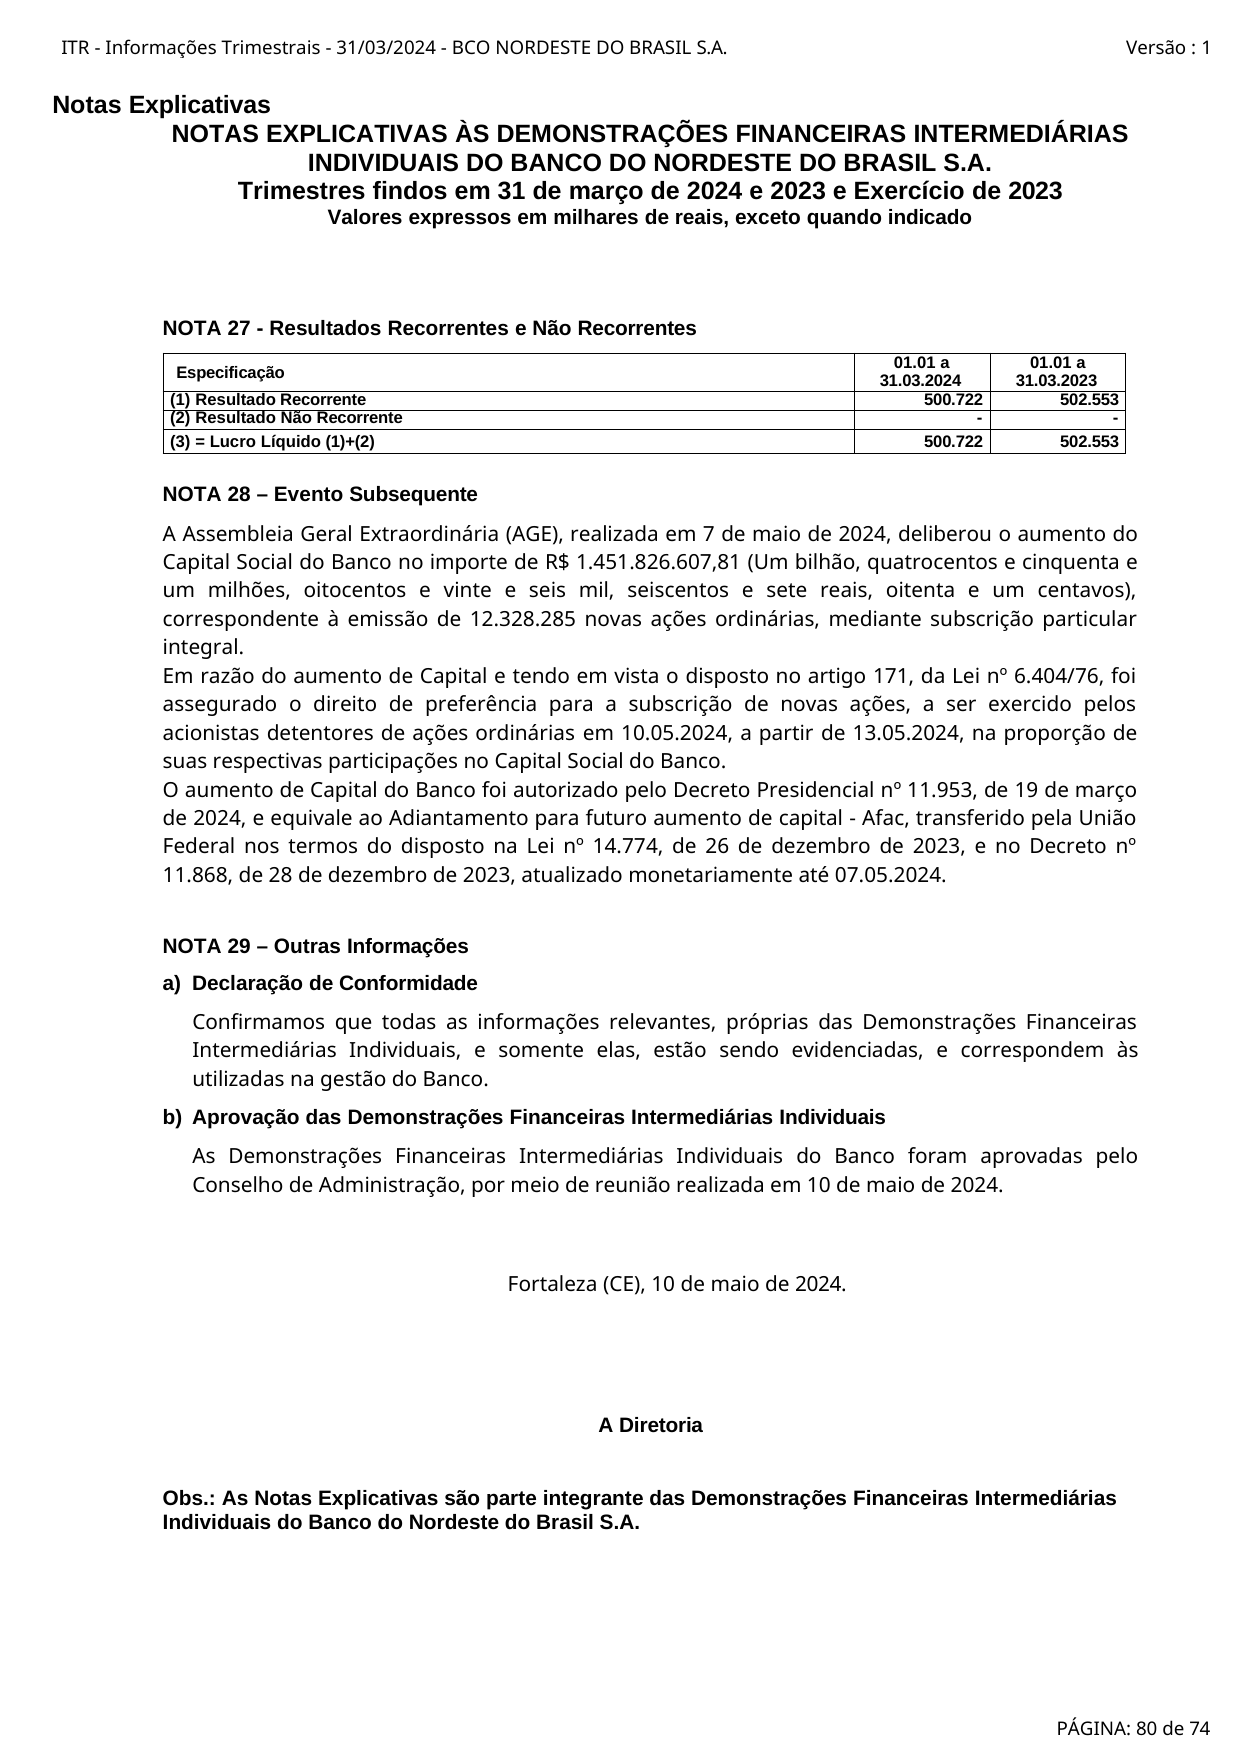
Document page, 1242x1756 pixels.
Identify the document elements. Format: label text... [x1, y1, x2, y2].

table_cell - [991, 411, 1125, 429]
text A Diretoria [150, 1413, 1151, 1437]
text A Assembleia Geral Extraordinária (AGE), realizada em 7 de maio de 2024, deliberou o aumento do Capital Social do Banco no importe de R$ 1.451.826.607,81 (Um bilhão, quatrocentos e cinquenta e um milhões, oitocentos e vinte e seis mil, seiscentos e sete reais, oitenta e um centavos), correspondente à emissão de 12.328.285 novas ações ordinárias, mediante subscrição particular integral. [162, 519, 1138, 661]
table_cell 500.722 [855, 392, 990, 410]
text O aumento de Capital do Banco foi autorizado pelo Decreto Presidencial nº 11.953, de 19 de março de 2024, e equivale ao Adiantamento para futuro aumento de capital - Afac, transferido pela União Federal nos termos do disposto na Lei nº 14.774, de 26 de dezembro de 2023, e no Decreto nº 11.868, de 28 de dezembro de 2023, atualizado monetariamente até 07.05.2024. [162, 775, 1138, 888]
table_cell (2) Resultado Não Recorrente [164, 411, 854, 429]
table_header 01.01 a 31.03.2024 [855, 354, 990, 391]
table_cell 502.553 [991, 392, 1125, 410]
text As Demonstrações Financeiras Intermediárias Individuais do Banco foram aprovadas pelo Conselho de Administração, por meio de reunião realizada em 10 de maio de 2024. [192, 1141, 1138, 1198]
table_cell (1) Resultado Recorrente [164, 392, 854, 410]
subtitle NOTA 28 – Evento Subsequente [162, 482, 1164, 506]
text Confirmamos que todas as informações relevantes, próprias das Demonstrações Financeiras Intermediárias Individuais, e somente elas, estão sendo evidenciadas, e correspondem às utilizadas na gestão do Banco. [192, 1007, 1138, 1092]
list Declaração de Conformidade [162, 971, 1164, 995]
list Aprovação das Demonstrações Financeiras Intermediárias Individuais [162, 1105, 1164, 1129]
text Obs.: As Notas Explicativas são parte integrante das Demonstrações Financeiras Intermediárias Individuais do Banco do Nordeste do Brasil S.A. [162, 1486, 1164, 1534]
subtitle NOTA 27 - Resultados Recorrentes e Não Recorrentes [162, 316, 1164, 340]
table_header Especificação [164, 354, 854, 391]
text Em razão do aumento de Capital e tendo em vista o disposto no artigo 171, da Lei nº 6.404/76, foi assegurado o direito de preferência para a subscrição de novas ações, a ser exercido pelos acionistas detentores de ações ordinárias em 10.05.2024, a partir de 13.05.2024, na proporção de suas respectivas participações no Capital Social do Banco. [162, 661, 1138, 775]
table_cell 502.553 [991, 430, 1125, 452]
table_cell - [855, 411, 990, 429]
text Fortaleza (CE), 10 de maio de 2024. [190, 1269, 1164, 1297]
table_header 01.01 a 31.03.2023 [991, 354, 1125, 391]
subtitle NOTA 29 – Outras Informações [162, 934, 1164, 958]
table_cell (3) = Lucro Líquido (1)+(2) [164, 430, 854, 452]
table_cell 500.722 [855, 430, 990, 452]
